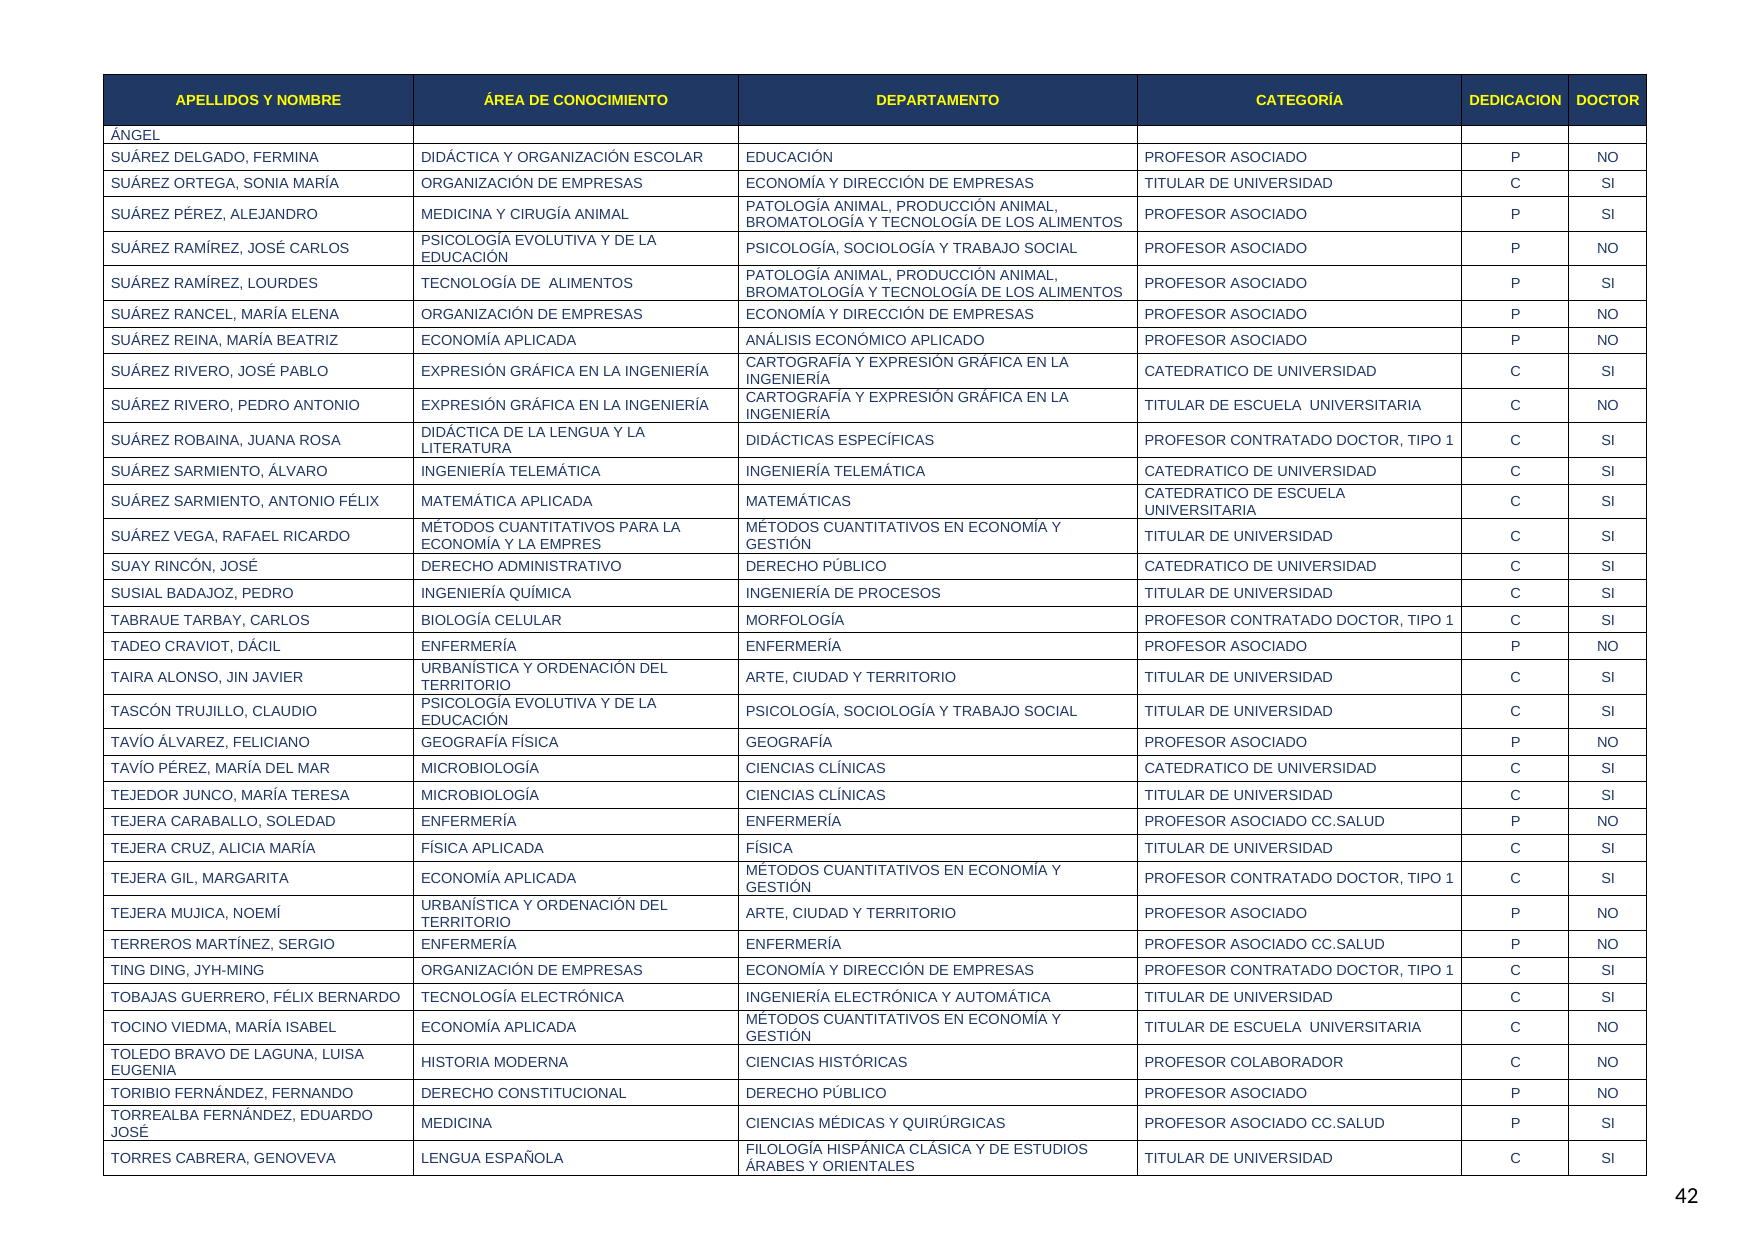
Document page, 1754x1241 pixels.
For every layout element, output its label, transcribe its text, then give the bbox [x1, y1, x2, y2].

table_cell DIDÁCTICA DE LA LENGUA Y LA LITERATURA [414, 423, 738, 457]
table_cell TITULAR DE UNIVERSIDAD [1138, 835, 1461, 861]
table_cell C [1462, 554, 1568, 579]
table_cell FÍSICA [739, 835, 1137, 861]
table_header CATEGORÍA [1138, 75, 1461, 125]
table_cell C [1462, 485, 1568, 518]
table_cell TERREROS MARTÍNEZ, SERGIO [104, 931, 413, 957]
table_cell SI [1569, 197, 1646, 231]
table_cell C [1462, 660, 1568, 693]
table_cell PROFESOR CONTRATADO DOCTOR, TIPO 1 [1138, 958, 1461, 983]
table_cell MATEMÁTICAS [739, 485, 1137, 518]
table_cell C [1462, 1141, 1568, 1174]
table_cell ECONOMÍA APLICADA [414, 1011, 738, 1044]
table_cell P [1462, 301, 1568, 327]
table_cell TOBAJAS GUERRERO, FÉLIX BERNARDO [104, 984, 413, 1010]
table_cell PROFESOR ASOCIADO [1138, 633, 1461, 659]
table_cell TEJERA CRUZ, ALICIA MARÍA [104, 835, 413, 861]
table_cell MATEMÁTICA APLICADA [414, 485, 738, 518]
table_cell PROFESOR ASOCIADO [1138, 328, 1461, 353]
table_cell SI [1569, 519, 1646, 553]
table_cell SUÁREZ PÉREZ, ALEJANDRO [104, 197, 413, 231]
table_cell TITULAR DE UNIVERSIDAD [1138, 782, 1461, 808]
table_cell C [1462, 782, 1568, 808]
table_cell [739, 126, 1137, 143]
table_cell SI [1569, 354, 1646, 388]
table_header APELLIDOS Y NOMBRE [104, 75, 413, 125]
table_cell EXPRESIÓN GRÁFICA EN LA INGENIERÍA [414, 354, 738, 388]
table_cell P [1462, 197, 1568, 231]
table_cell [1462, 126, 1568, 143]
table_cell C [1462, 695, 1568, 728]
table_cell MÉTODOS CUANTITATIVOS EN ECONOMÍA Y GESTIÓN [739, 519, 1137, 553]
table_header DOCTOR [1569, 75, 1646, 125]
table_cell ECONOMÍA APLICADA [414, 862, 738, 895]
table_cell TECNOLOGÍA ELECTRÓNICA [414, 984, 738, 1010]
table_cell DERECHO PÚBLICO [739, 554, 1137, 579]
table_cell MÉTODOS CUANTITATIVOS EN ECONOMÍA Y GESTIÓN [739, 1011, 1137, 1044]
table_cell TEJERA CARABALLO, SOLEDAD [104, 809, 413, 834]
table_cell SUÁREZ RAMÍREZ, LOURDES [104, 266, 413, 300]
table_cell MEDICINA Y CIRUGÍA ANIMAL [414, 197, 738, 231]
table_cell C [1462, 423, 1568, 457]
table_cell SI [1569, 554, 1646, 579]
table_cell SUÁREZ RIVERO, PEDRO ANTONIO [104, 389, 413, 422]
table_cell TEJERA MUJICA, NOEMÍ [104, 896, 413, 930]
table_cell P [1462, 1080, 1568, 1105]
table_cell TORRES CABRERA, GENOVEVA [104, 1141, 413, 1174]
table_cell [414, 126, 738, 143]
table_cell SI [1569, 607, 1646, 632]
table_cell C [1462, 862, 1568, 895]
table_cell PROFESOR ASOCIADO [1138, 266, 1461, 300]
table_cell TORREALBA FERNÁNDEZ, EDUARDO JOSÉ [104, 1106, 413, 1140]
table_cell PROFESOR ASOCIADO [1138, 301, 1461, 327]
table_cell ECONOMÍA Y DIRECCIÓN DE EMPRESAS [739, 301, 1137, 327]
table_cell INGENIERÍA TELEMÁTICA [739, 458, 1137, 483]
table_cell TAVÍO ÁLVAREZ, FELICIANO [104, 729, 413, 754]
table_cell P [1462, 896, 1568, 930]
table_cell DERECHO CONSTITUCIONAL [414, 1080, 738, 1105]
table_cell SI [1569, 1106, 1646, 1140]
table_cell SUÁREZ ROBAINA, JUANA ROSA [104, 423, 413, 457]
table_cell TITULAR DE ESCUELA UNIVERSITARIA [1138, 1011, 1461, 1044]
table_cell PROFESOR ASOCIADO [1138, 729, 1461, 754]
table_cell SI [1569, 1141, 1646, 1174]
table_cell NO [1569, 809, 1646, 834]
table_cell P [1462, 1106, 1568, 1140]
table_cell P [1462, 633, 1568, 659]
table_cell ANÁLISIS ECONÓMICO APLICADO [739, 328, 1137, 353]
table_cell PROFESOR ASOCIADO CC.SALUD [1138, 1106, 1461, 1140]
table_cell PSICOLOGÍA, SOCIOLOGÍA Y TRABAJO SOCIAL [739, 232, 1137, 265]
table_cell TEJERA GIL, MARGARITA [104, 862, 413, 895]
table_cell TABRAUE TARBAY, CARLOS [104, 607, 413, 632]
table_cell CIENCIAS MÉDICAS Y QUIRÚRGICAS [739, 1106, 1137, 1140]
table_cell PROFESOR CONTRATADO DOCTOR, TIPO 1 [1138, 862, 1461, 895]
table_cell SI [1569, 458, 1646, 483]
table_cell TITULAR DE UNIVERSIDAD [1138, 171, 1461, 196]
table_cell TITULAR DE UNIVERSIDAD [1138, 1141, 1461, 1174]
table_cell TEJEDOR JUNCO, MARÍA TERESA [104, 782, 413, 808]
table_cell [1569, 126, 1646, 143]
table_cell TORIBIO FERNÁNDEZ, FERNANDO [104, 1080, 413, 1105]
table_cell SUÁREZ RANCEL, MARÍA ELENA [104, 301, 413, 327]
table_cell MÉTODOS CUANTITATIVOS PARA LA ECONOMÍA Y LA EMPRES [414, 519, 738, 553]
table_cell BIOLOGÍA CELULAR [414, 607, 738, 632]
table_cell ENFERMERÍA [414, 809, 738, 834]
table_cell TITULAR DE UNIVERSIDAD [1138, 695, 1461, 728]
table_cell ENFERMERÍA [414, 633, 738, 659]
table_cell MEDICINA [414, 1106, 738, 1140]
table_cell DERECHO PÚBLICO [739, 1080, 1137, 1105]
table_cell TADEO CRAVIOT, DÁCIL [104, 633, 413, 659]
table_cell SUÁREZ REINA, MARÍA BEATRIZ [104, 328, 413, 353]
table_cell INGENIERÍA DE PROCESOS [739, 580, 1137, 606]
table_cell TOCINO VIEDMA, MARÍA ISABEL [104, 1011, 413, 1044]
table_cell SUÁREZ RIVERO, JOSÉ PABLO [104, 354, 413, 388]
table_cell NO [1569, 328, 1646, 353]
table_cell PSICOLOGÍA EVOLUTIVA Y DE LA EDUCACIÓN [414, 695, 738, 728]
table_cell C [1462, 984, 1568, 1010]
table_cell NO [1569, 729, 1646, 754]
table_cell SI [1569, 835, 1646, 861]
table_cell MÉTODOS CUANTITATIVOS EN ECONOMÍA Y GESTIÓN [739, 862, 1137, 895]
table_cell SI [1569, 485, 1646, 518]
table_cell SI [1569, 266, 1646, 300]
table_cell SI [1569, 695, 1646, 728]
table_cell ORGANIZACIÓN DE EMPRESAS [414, 301, 738, 327]
table_header DEPARTAMENTO [739, 75, 1137, 125]
table_cell SUÁREZ DELGADO, FERMINA [104, 144, 413, 170]
table_cell MICROBIOLOGÍA [414, 782, 738, 808]
table_cell PROFESOR ASOCIADO [1138, 197, 1461, 231]
table_cell TAVÍO PÉREZ, MARÍA DEL MAR [104, 756, 413, 781]
table_cell NO [1569, 1045, 1646, 1079]
table_cell C [1462, 580, 1568, 606]
table_cell CATEDRATICO DE UNIVERSIDAD [1138, 756, 1461, 781]
table_cell SI [1569, 862, 1646, 895]
table_cell PROFESOR ASOCIADO [1138, 144, 1461, 170]
table_cell TASCÓN TRUJILLO, CLAUDIO [104, 695, 413, 728]
table_cell C [1462, 354, 1568, 388]
table_cell DIDÁCTICAS ESPECÍFICAS [739, 423, 1137, 457]
table_cell P [1462, 266, 1568, 300]
table_cell INGENIERÍA TELEMÁTICA [414, 458, 738, 483]
table_cell NO [1569, 232, 1646, 265]
table_cell PROFESOR ASOCIADO [1138, 896, 1461, 930]
table_cell ECONOMÍA Y DIRECCIÓN DE EMPRESAS [739, 958, 1137, 983]
table_cell MORFOLOGÍA [739, 607, 1137, 632]
table_cell ECONOMÍA APLICADA [414, 328, 738, 353]
table_cell ENFERMERÍA [739, 633, 1137, 659]
table_cell CIENCIAS CLÍNICAS [739, 782, 1137, 808]
table_cell NO [1569, 389, 1646, 422]
table_cell DERECHO ADMINISTRATIVO [414, 554, 738, 579]
table_cell TAIRA ALONSO, JIN JAVIER [104, 660, 413, 693]
table_cell SUÁREZ ORTEGA, SONIA MARÍA [104, 171, 413, 196]
table_cell SI [1569, 423, 1646, 457]
table_cell GEOGRAFÍA FÍSICA [414, 729, 738, 754]
table_cell CIENCIAS HISTÓRICAS [739, 1045, 1137, 1079]
table_cell HISTORIA MODERNA [414, 1045, 738, 1079]
table_cell NO [1569, 1011, 1646, 1044]
table_cell PROFESOR CONTRATADO DOCTOR, TIPO 1 [1138, 423, 1461, 457]
table_cell SI [1569, 984, 1646, 1010]
table_cell C [1462, 607, 1568, 632]
table_cell URBANÍSTICA Y ORDENACIÓN DEL TERRITORIO [414, 660, 738, 693]
table_cell ORGANIZACIÓN DE EMPRESAS [414, 958, 738, 983]
table_cell INGENIERÍA QUÍMICA [414, 580, 738, 606]
table_cell NO [1569, 144, 1646, 170]
table_cell PSICOLOGÍA EVOLUTIVA Y DE LA EDUCACIÓN [414, 232, 738, 265]
table_cell C [1462, 519, 1568, 553]
table_cell P [1462, 931, 1568, 957]
table_cell URBANÍSTICA Y ORDENACIÓN DEL TERRITORIO [414, 896, 738, 930]
table_cell PATOLOGÍA ANIMAL, PRODUCCIÓN ANIMAL, BROMATOLOGÍA Y TECNOLOGÍA DE LOS ALIMENTOS [739, 197, 1137, 231]
table_cell P [1462, 144, 1568, 170]
table_cell ENFERMERÍA [414, 931, 738, 957]
table_cell C [1462, 458, 1568, 483]
table_cell C [1462, 958, 1568, 983]
table_cell C [1462, 389, 1568, 422]
table_cell SUÁREZ VEGA, RAFAEL RICARDO [104, 519, 413, 553]
table_cell CIENCIAS CLÍNICAS [739, 756, 1137, 781]
table_cell NO [1569, 896, 1646, 930]
table_cell EDUCACIÓN [739, 144, 1137, 170]
table_cell TITULAR DE UNIVERSIDAD [1138, 660, 1461, 693]
table_cell C [1462, 835, 1568, 861]
table_header ÁREA DE CONOCIMIENTO [414, 75, 738, 125]
table_cell TING DING, JYH-MING [104, 958, 413, 983]
table_cell DIDÁCTICA Y ORGANIZACIÓN ESCOLAR [414, 144, 738, 170]
table_cell C [1462, 171, 1568, 196]
table_cell ECONOMÍA Y DIRECCIÓN DE EMPRESAS [739, 171, 1137, 196]
table_cell GEOGRAFÍA [739, 729, 1137, 754]
table_cell SUÁREZ RAMÍREZ, JOSÉ CARLOS [104, 232, 413, 265]
table_cell ENFERMERÍA [739, 809, 1137, 834]
table_cell ARTE, CIUDAD Y TERRITORIO [739, 660, 1137, 693]
table_cell PROFESOR ASOCIADO CC.SALUD [1138, 809, 1461, 834]
table_header DEDICACION [1462, 75, 1568, 125]
table_cell SUAY RINCÓN, JOSÉ [104, 554, 413, 579]
table_cell PROFESOR ASOCIADO CC.SALUD [1138, 931, 1461, 957]
table_cell TITULAR DE ESCUELA UNIVERSITARIA [1138, 389, 1461, 422]
table_cell TOLEDO BRAVO DE LAGUNA, LUISA EUGENIA [104, 1045, 413, 1079]
table_cell [1138, 126, 1461, 143]
table_cell LENGUA ESPAÑOLA [414, 1141, 738, 1174]
table_cell SUÁREZ SARMIENTO, ANTONIO FÉLIX [104, 485, 413, 518]
table_cell SUÁREZ SARMIENTO, ÁLVARO [104, 458, 413, 483]
table_cell ENFERMERÍA [739, 931, 1137, 957]
table_cell INGENIERÍA ELECTRÓNICA Y AUTOMÁTICA [739, 984, 1137, 1010]
table_cell PROFESOR COLABORADOR [1138, 1045, 1461, 1079]
table_cell SI [1569, 660, 1646, 693]
table_cell C [1462, 1045, 1568, 1079]
table_cell NO [1569, 301, 1646, 327]
table_cell P [1462, 232, 1568, 265]
table_cell CATEDRATICO DE UNIVERSIDAD [1138, 458, 1461, 483]
table_cell C [1462, 756, 1568, 781]
table_cell P [1462, 729, 1568, 754]
table_cell PROFESOR ASOCIADO [1138, 232, 1461, 265]
table_cell CARTOGRAFÍA Y EXPRESIÓN GRÁFICA EN LA INGENIERÍA [739, 354, 1137, 388]
table_cell CATEDRATICO DE ESCUELA UNIVERSITARIA [1138, 485, 1461, 518]
table_cell PROFESOR CONTRATADO DOCTOR, TIPO 1 [1138, 607, 1461, 632]
table_cell CARTOGRAFÍA Y EXPRESIÓN GRÁFICA EN LA INGENIERÍA [739, 389, 1137, 422]
table_cell P [1462, 809, 1568, 834]
table_cell TITULAR DE UNIVERSIDAD [1138, 519, 1461, 553]
table_cell FÍSICA APLICADA [414, 835, 738, 861]
table_cell PROFESOR ASOCIADO [1138, 1080, 1461, 1105]
table_cell SI [1569, 171, 1646, 196]
table_cell PATOLOGÍA ANIMAL, PRODUCCIÓN ANIMAL, BROMATOLOGÍA Y TECNOLOGÍA DE LOS ALIMENTOS [739, 266, 1137, 300]
table_cell SI [1569, 756, 1646, 781]
table_cell SUSIAL BADAJOZ, PEDRO [104, 580, 413, 606]
table_cell FILOLOGÍA HISPÁNICA CLÁSICA Y DE ESTUDIOS ÁRABES Y ORIENTALES [739, 1141, 1137, 1174]
table_cell PSICOLOGÍA, SOCIOLOGÍA Y TRABAJO SOCIAL [739, 695, 1137, 728]
table_cell CATEDRATICO DE UNIVERSIDAD [1138, 554, 1461, 579]
table_cell SI [1569, 580, 1646, 606]
table_cell MICROBIOLOGÍA [414, 756, 738, 781]
table_cell EXPRESIÓN GRÁFICA EN LA INGENIERÍA [414, 389, 738, 422]
table_cell C [1462, 1011, 1568, 1044]
table_cell NO [1569, 1080, 1646, 1105]
table_cell NO [1569, 633, 1646, 659]
table_cell TITULAR DE UNIVERSIDAD [1138, 580, 1461, 606]
table_cell ÁNGEL [104, 126, 413, 143]
table_cell ARTE, CIUDAD Y TERRITORIO [739, 896, 1137, 930]
table_cell P [1462, 328, 1568, 353]
table_cell NO [1569, 931, 1646, 957]
table_cell TECNOLOGÍA DE ALIMENTOS [414, 266, 738, 300]
table_cell ORGANIZACIÓN DE EMPRESAS [414, 171, 738, 196]
table_cell TITULAR DE UNIVERSIDAD [1138, 984, 1461, 1010]
table_cell CATEDRATICO DE UNIVERSIDAD [1138, 354, 1461, 388]
table_cell SI [1569, 782, 1646, 808]
table_cell SI [1569, 958, 1646, 983]
